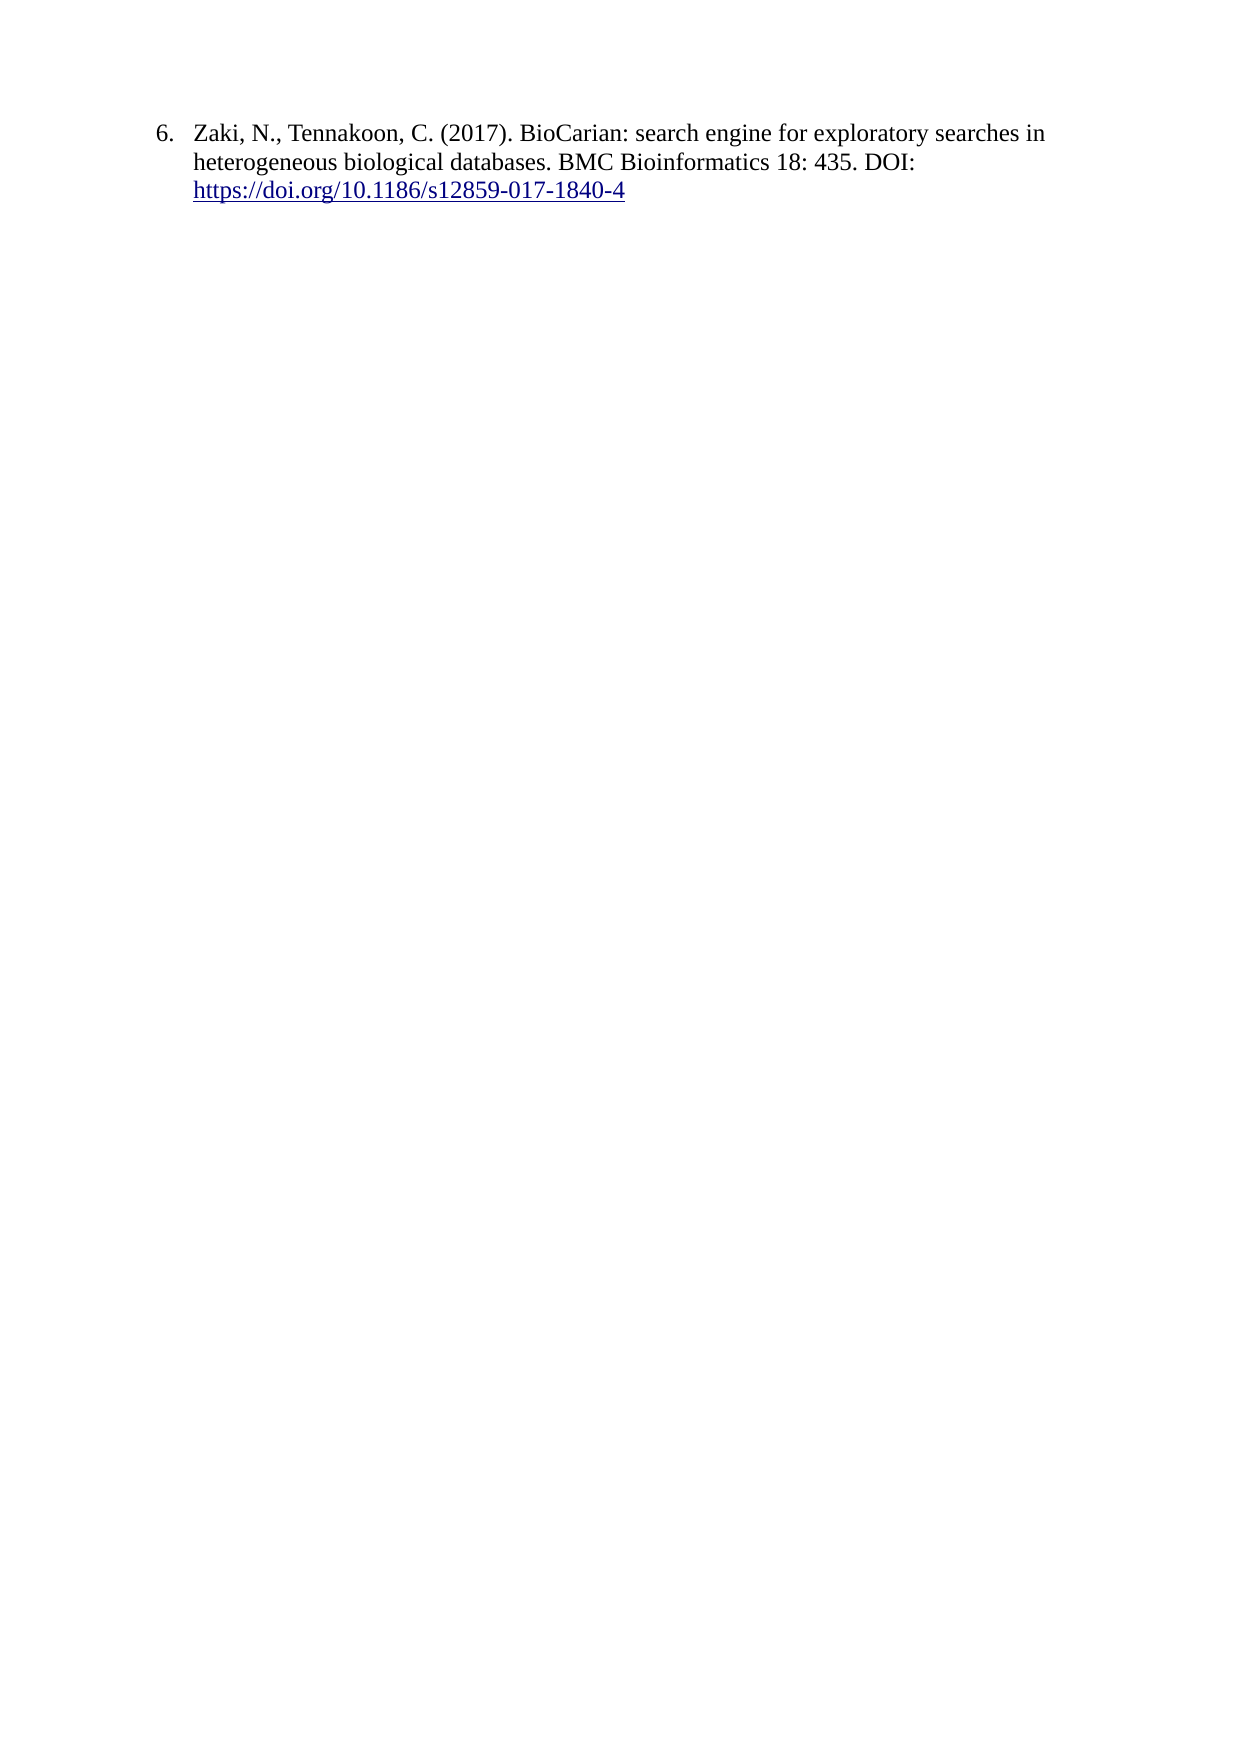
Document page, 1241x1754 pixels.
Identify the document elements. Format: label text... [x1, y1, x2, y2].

list Zaki, N., Tennakoon, C. (2017). BioCarian: search engine for exploratory searches in heterogeneous biological databases. BMC Bioinformatics 18: 435. DOI: https://doi.org/10.1186/s12859-017-1840-4 [156, 118, 1122, 204]
